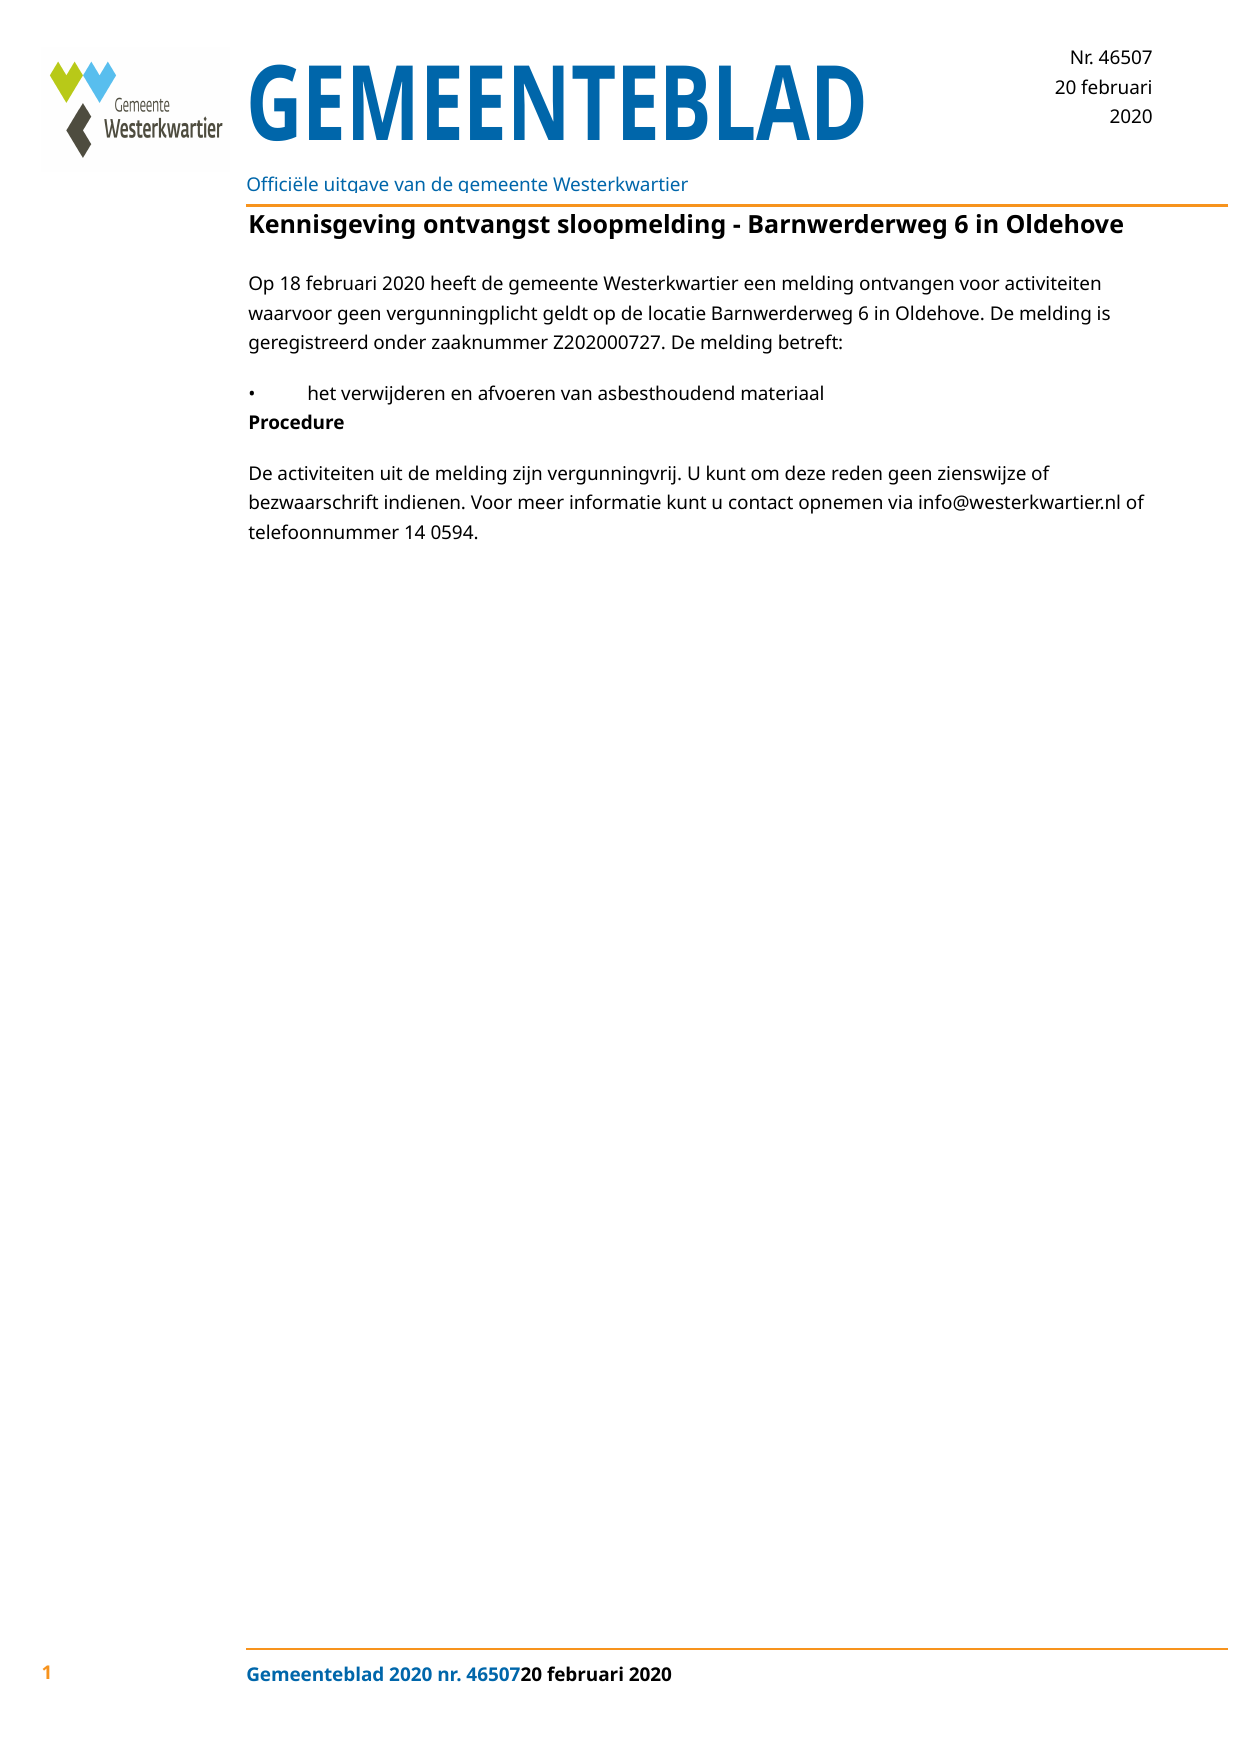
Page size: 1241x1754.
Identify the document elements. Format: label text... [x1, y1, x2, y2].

text Kennisgeving ontvangst sloopmelding - Barnwerderweg 6 in Oldehove [248, 207, 1152, 241]
text De activiteiten uit de melding zijn vergunningvrij. U kunt om deze reden geen zienswijze of bezwaarschrift indienen. Voor meer informatie kunt u contact opnemen via info@westerkwartier.nl of telefoonnummer 14 0594. [248, 460, 1152, 545]
text Op 18 februari 2020 heeft de gemeente Westerkwartier een melding ontvangen voor activiteiten waarvoor geen vergunningplicht geldt op de locatie Barnwerderweg 6 in Oldehove. De melding is geregistreerd onder zaaknummer Z202000727. De melding betreft: [248, 270, 1152, 355]
text Procedure [248, 409, 1152, 435]
picture [41, 47, 231, 172]
list het verwijderen en afvoeren van asbesthoudend materiaal [248, 380, 1152, 406]
